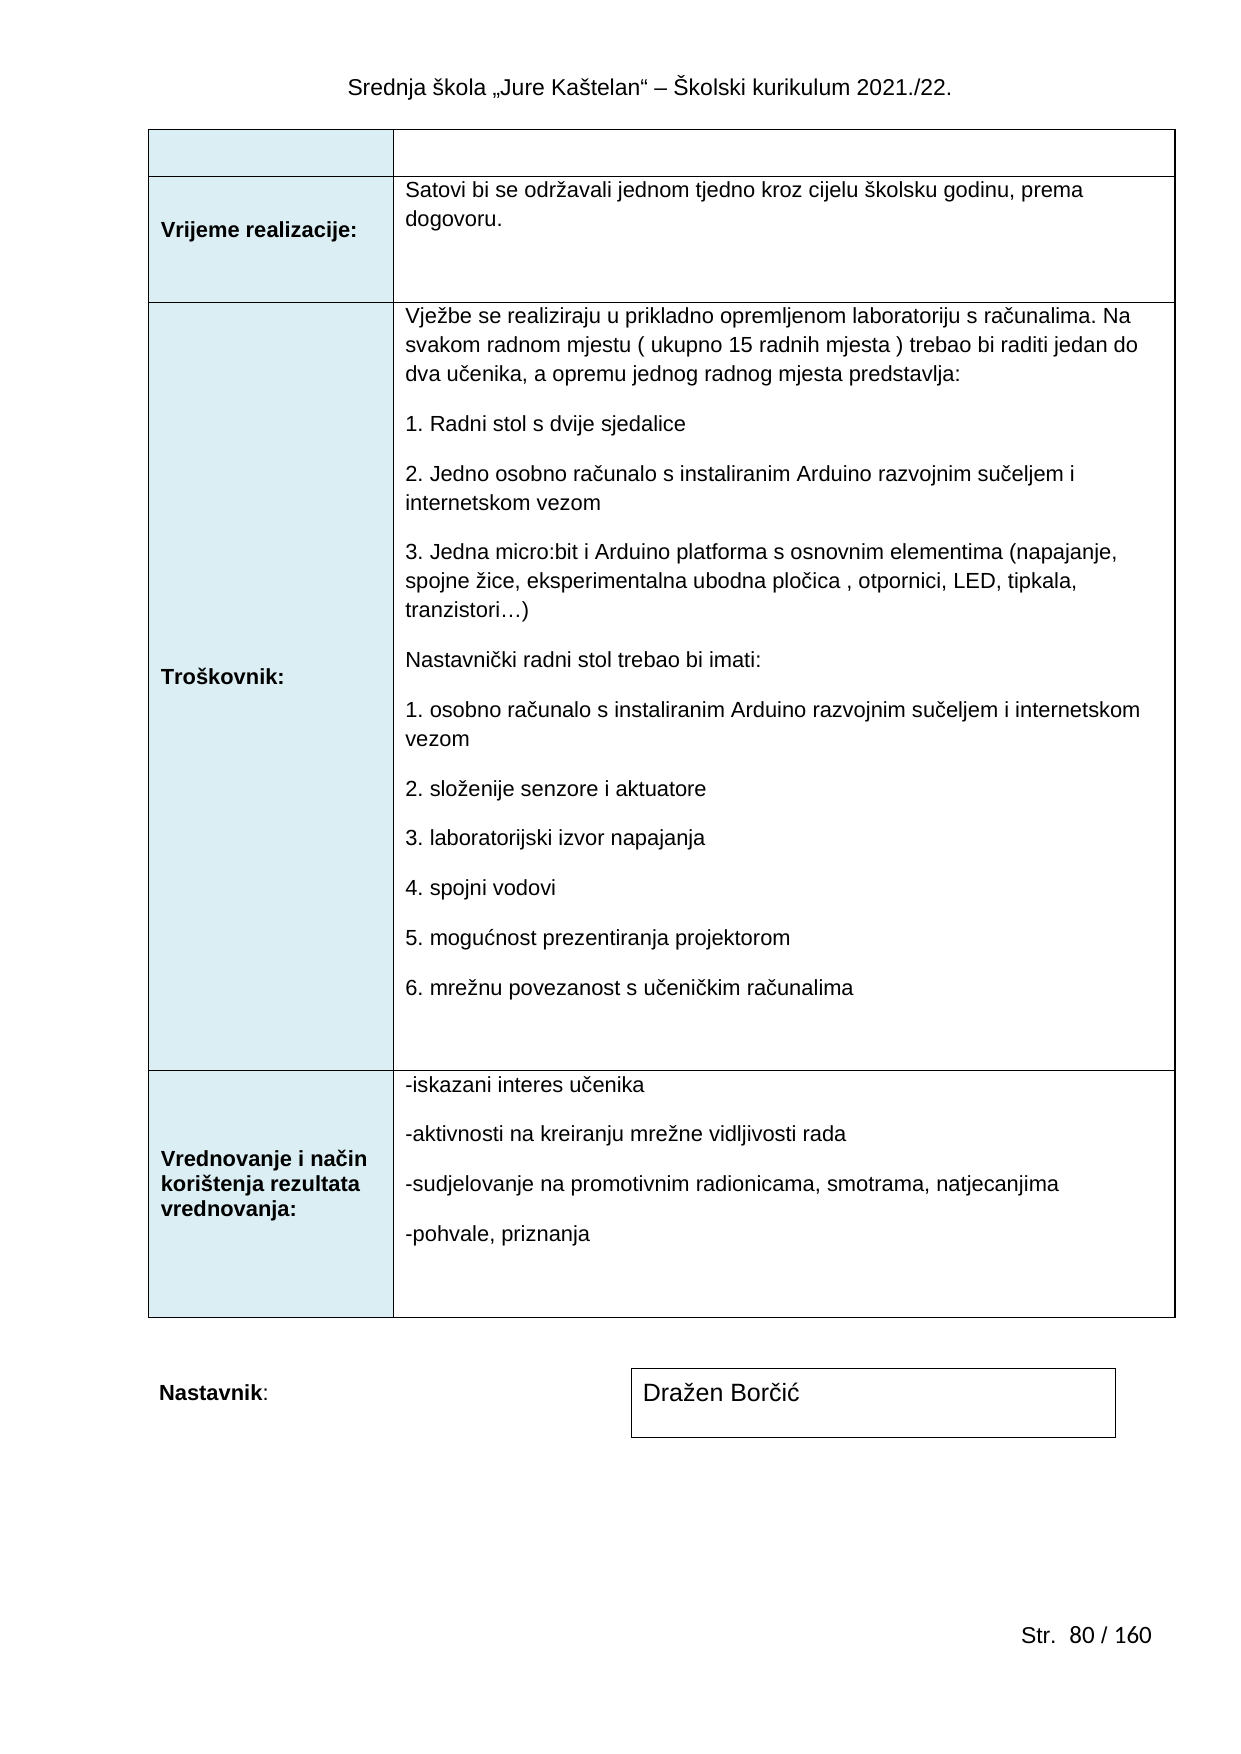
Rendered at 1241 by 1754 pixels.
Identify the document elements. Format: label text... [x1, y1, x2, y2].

table_header Dražen Borčić [632, 1369, 1115, 1437]
table_header Nastavnik: [148, 1368, 631, 1437]
table_cell [394, 130, 1174, 176]
table_cell Satovi bi se održavali jednom tjedno kroz cijelu školsku godinu, prema dogovoru. [394, 177, 1174, 302]
table_cell Vježbe se realiziraju u prikladno opremljenom laboratoriju s računalima. Na svakom radnom mjestu ( ukupno 15 radnih mjesta ) trebao bi raditi jedan do dva učenika, a opremu jednog radnog mjesta predstavlja: 1. Radni stol s dvije sjedalice 2. Jedno osobno računalo s instaliranim Arduino razvojnim sučeljem i internetskom vezom 3. Jedna micro:bit i Arduino platforma s osnovnim elementima (napajanje, spojne žice, eksperimentalna ubodna pločica , otpornici, LED, tipkala, tranzistori…) Nastavnički radni stol trebao bi imati: 1. osobno računalo s instaliranim Arduino razvojnim sučeljem i internetskom vezom 2. složenije senzore i aktuatore 3. laboratorijski izvor napajanja 4. spojni vodovi 5. mogućnost prezentiranja projektorom 6. mrežnu povezanost s učeničkim računalima [394, 303, 1174, 1070]
table_cell Vrednovanje i način korištenja rezultata vrednovanja: [149, 1071, 393, 1317]
table_cell -iskazani interes učenika -aktivnosti na kreiranju mrežne vidljivosti rada -sudjelovanje na promotivnim radionicama, smotrama, natjecanjima -pohvale, priznanja [394, 1071, 1174, 1317]
table_cell Troškovnik: [149, 303, 393, 1070]
table_cell [149, 130, 393, 176]
table_cell Vrijeme realizacije: [149, 177, 393, 302]
